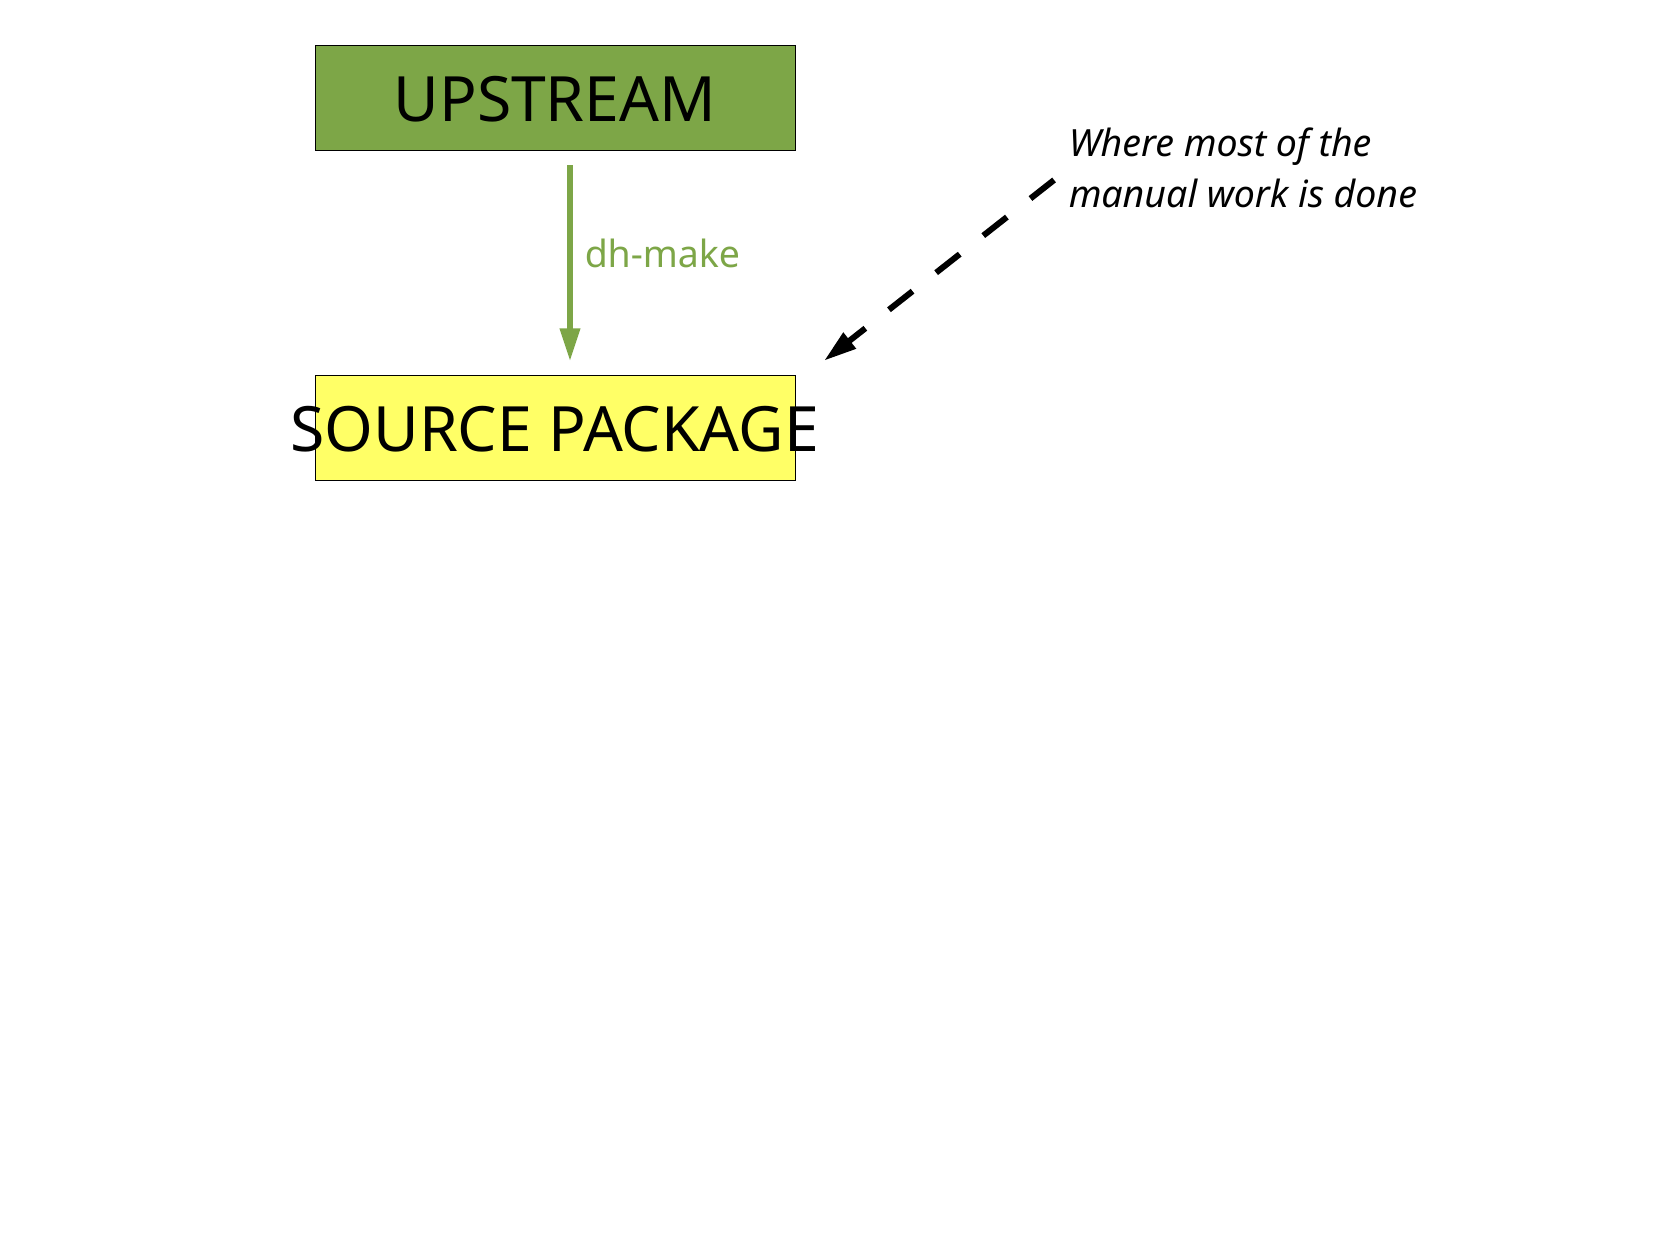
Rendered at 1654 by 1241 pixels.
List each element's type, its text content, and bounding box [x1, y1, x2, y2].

text_box dh-make [570, 219, 871, 286]
text_box Where most of the manual work is done [1054, 109, 1426, 226]
text_box SOURCE PACKAGE [315, 375, 796, 481]
text_box UPSTREAM [315, 45, 796, 151]
